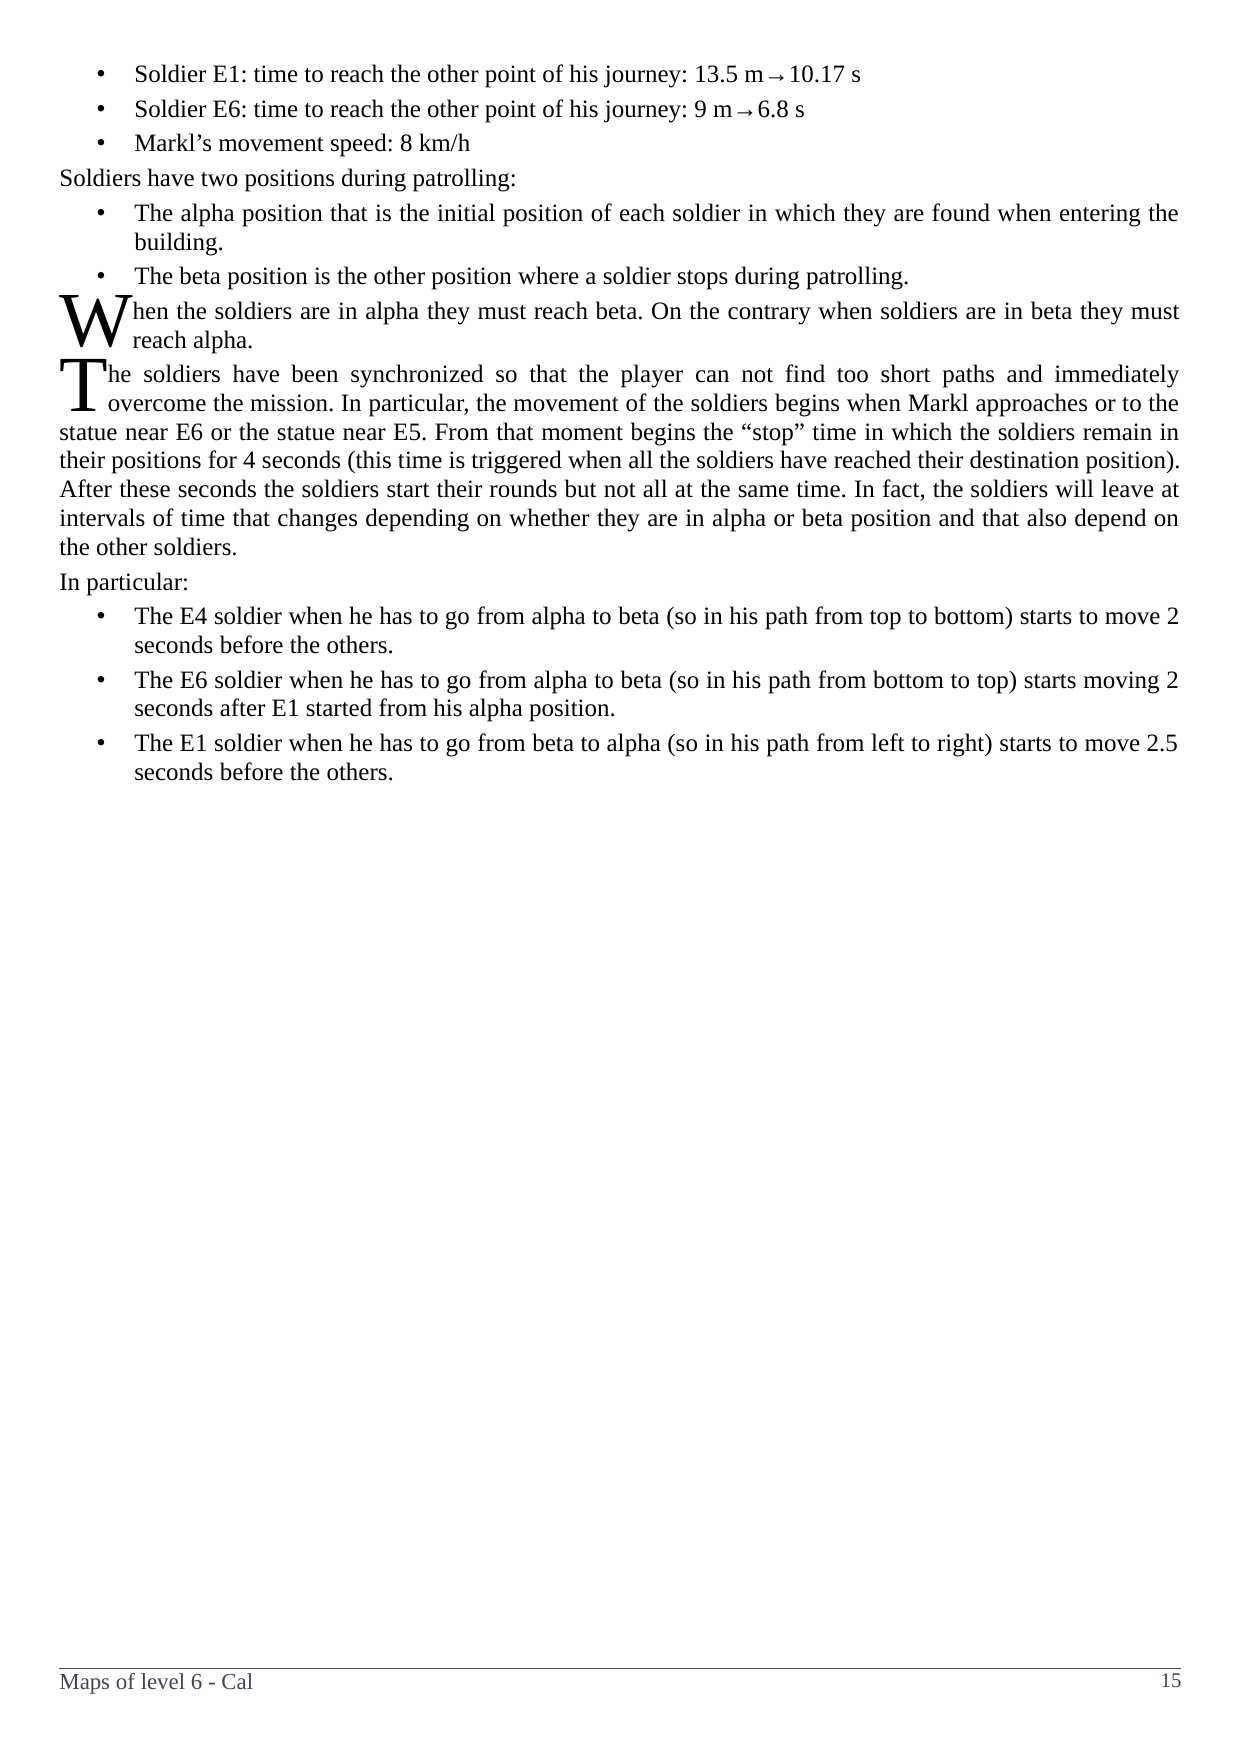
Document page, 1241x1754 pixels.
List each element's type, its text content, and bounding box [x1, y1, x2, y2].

list The E4 soldier when he has to go from alpha to beta (so in his path from top to bottom) starts to move 2 seconds before the others. [97, 601, 1181, 659]
list The beta position is the other position where a soldier stops during patrolling. [97, 261, 1181, 290]
list Markl’s movement speed: 8 km/h [97, 128, 1181, 157]
text In particular: [59, 567, 1181, 595]
list The E1 soldier when he has to go from beta to alpha (so in his path from left to right) starts to move 2.5 seconds before the others. [97, 728, 1181, 786]
list Soldier E6: time to reach the other point of his journey: 9 m→6.8 s [97, 94, 1181, 122]
text The soldiers have been synchronized so that the player can not find too short paths and immediately overcome the mission. In particular, the movement of the soldiers begins when Markl approaches or to the statue near E6 or the statue near E5. From that moment begins the “stop” time in which the soldiers remain in their positions for 4 seconds (this time is triggered when all the soldiers have reached their destination position). After these seconds the soldiers start their rounds but not all at the same time. In fact, the soldiers will leave at intervals of time that changes depending on whether they are in alpha or beta position and that also depend on the other soldiers. [59, 359, 1181, 561]
list Soldier E1: time to reach the other point of his journey: 13.5 m→10.17 s [97, 59, 1181, 88]
list The alpha position that is the initial position of each soldier in which they are found when entering the building. [97, 198, 1181, 255]
text When the soldiers are in alpha they must reach beta. On the contrary when soldiers are in beta they must reach alpha. [59, 296, 1181, 353]
list The E6 soldier when he has to go from alpha to beta (so in his path from bottom to top) starts moving 2 seconds after E1 started from his alpha position. [97, 665, 1181, 722]
text Soldiers have two positions during patrolling: [59, 163, 1181, 192]
